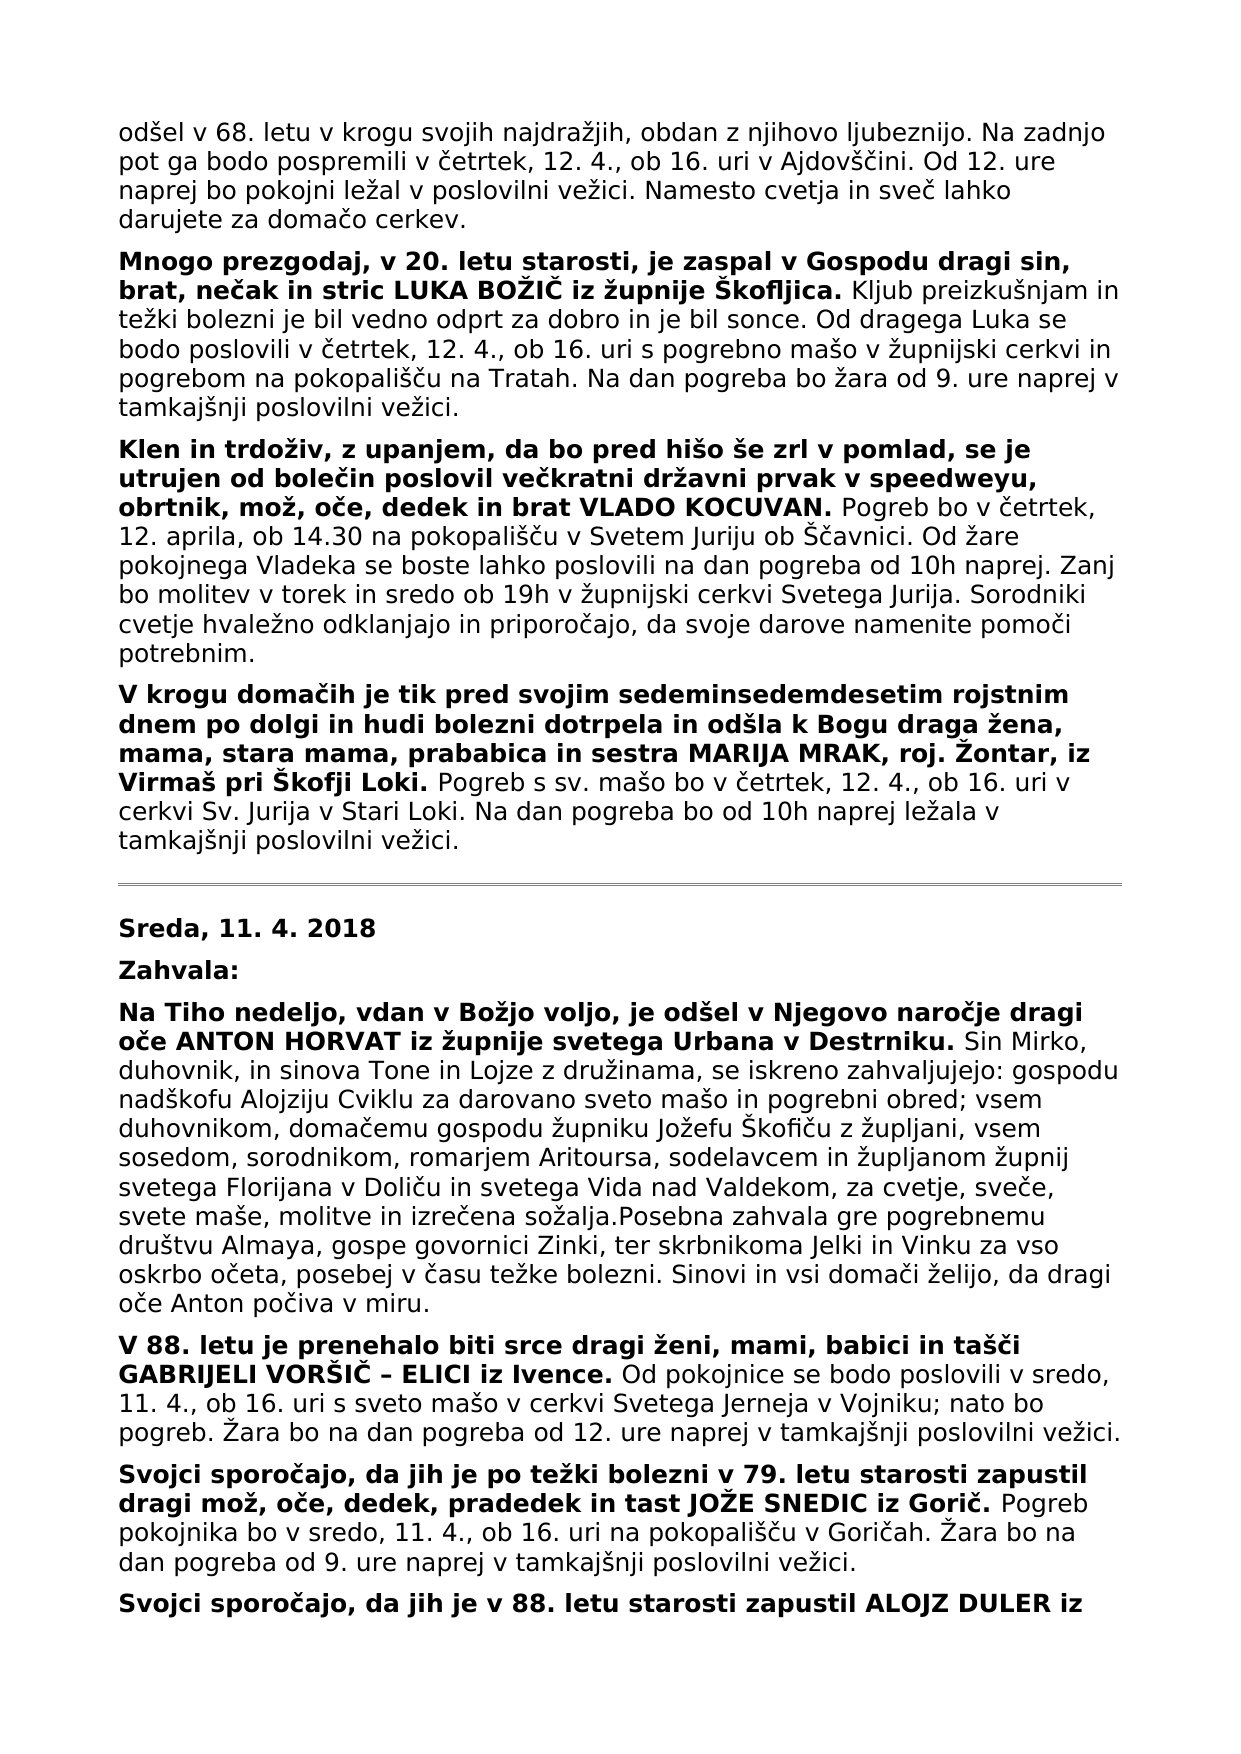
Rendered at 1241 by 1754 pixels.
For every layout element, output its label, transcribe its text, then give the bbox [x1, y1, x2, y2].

text odšel v 68. letu v krogu svojih najdražjih, obdan z njihovo ljubeznijo. Na zadnjo pot ga bodo pospremili v četrtek, 12. 4., ob 16. uri v Ajdovščini. Od 12. ure naprej bo pokojni ležal v poslovilni vežici. Namesto cvetja in sveč lahko darujete za domačo cerkev. [118, 118, 1122, 235]
text Svojci sporočajo, da jih je v 88. letu starosti zapustil ALOJZ DULER iz [118, 1589, 1122, 1619]
text V krogu domačih je tik pred svojim sedeminsedemdesetim rojstnim dnem po dolgi in hudi bolezni dotrpela in odšla k Bogu draga žena, mama, stara mama, prababica in sestra MARIJA MRAK, roj. Žontar, iz Virmaš pri Škofji Loki. Pogreb s sv. mašo bo v četrtek, 12. 4., ob 16. uri v cerkvi Sv. Jurija v Stari Loki. Na dan pogreba bo od 10h naprej ležala v tamkajšnji poslovilni vežici. [118, 681, 1122, 856]
text Mnogo prezgodaj, v 20. letu starosti, je zaspal v Gospodu dragi sin, brat, nečak in stric LUKA BOŽIČ iz župnije Škofljica. Kljub preizkušnjam in težki bolezni je bil vedno odprt za dobro in je bil sonce. Od dragega Luka se bodo poslovili v četrtek, 12. 4., ob 16. uri s pogrebno mašo v župnijski cerkvi in pogrebom na pokopališču na Tratah. Na dan pogreba bo žara od 9. ure naprej v tamkajšnji poslovilni vežici. [118, 247, 1122, 422]
text Zahvala: [118, 956, 1122, 985]
text Svojci sporočajo, da jih je po težki bolezni v 79. letu starosti zapustil dragi mož, oče, dedek, pradedek in tast JOŽE SNEDIC iz Gorič. Pogreb pokojnika bo v sredo, 11. 4., ob 16. uri na pokopališču v Goričah. Žara bo na dan pogreba od 9. ure naprej v tamkajšnji poslovilni vežici. [118, 1460, 1122, 1577]
text Klen in trdoživ, z upanjem, da bo pred hišo še zrl v pomlad, se je utrujen od bolečin poslovil večkratni državni prvak v speedweyu, obrtnik, mož, oče, dedek in brat VLADO KOCUVAN. Pogreb bo v četrtek, 12. aprila, ob 14.30 na pokopališču v Svetem Juriju ob Ščavnici. Od žare pokojnega Vladeka se boste lahko poslovili na dan pogreba od 10h naprej. Zanj bo molitev v torek in sredo ob 19h v župnijski cerkvi Svetega Jurija. Sorodniki cvetje hvaležno odklanjajo in priporočajo, da svoje darove namenite pomoči potrebnim. [118, 435, 1122, 668]
text Na Tiho nedeljo, vdan v Božjo voljo, je odšel v Njegovo naročje dragi oče ANTON HORVAT iz župnije svetega Urbana v Destrniku. Sin Mirko, duhovnik, in sinova Tone in Lojze z družinama, se iskreno zahvaljujejo: gospodu nadškofu Alojziju Cviklu za darovano sveto mašo in pogrebni obred; vsem duhovnikom, domačemu gospodu župniku Jožefu Škofiču z župljani, vsem sosedom, sorodnikom, romarjem Aritoursa, sodelavcem in župljanom župnij svetega Florijana v Doliču in svetega Vida nad Valdekom, za cvetje, sveče, svete maše, molitve in izrečena sožalja.Posebna zahvala gre pogrebnemu društvu Almaya, gospe govornici Zinki, ter skrbnikoma Jelki in Vinku za vso oskrbo očeta, posebej v času težke bolezni. Sinovi in vsi domači želijo, da dragi oče Anton počiva v miru. [118, 998, 1122, 1319]
text V 88. letu je prenehalo biti srce dragi ženi, mami, babici in tašči GABRIJELI VORŠIČ – ELICI iz Ivence. Od pokojnice se bodo poslovili v sredo, 11. 4., ob 16. uri s sveto mašo v cerkvi Svetega Jerneja v Vojniku; nato bo pogreb. Žara bo na dan pogreba od 12. ure naprej v tamkajšnji poslovilni vežici. [118, 1331, 1122, 1448]
text Sreda, 11. 4. 2018 [118, 914, 1122, 944]
